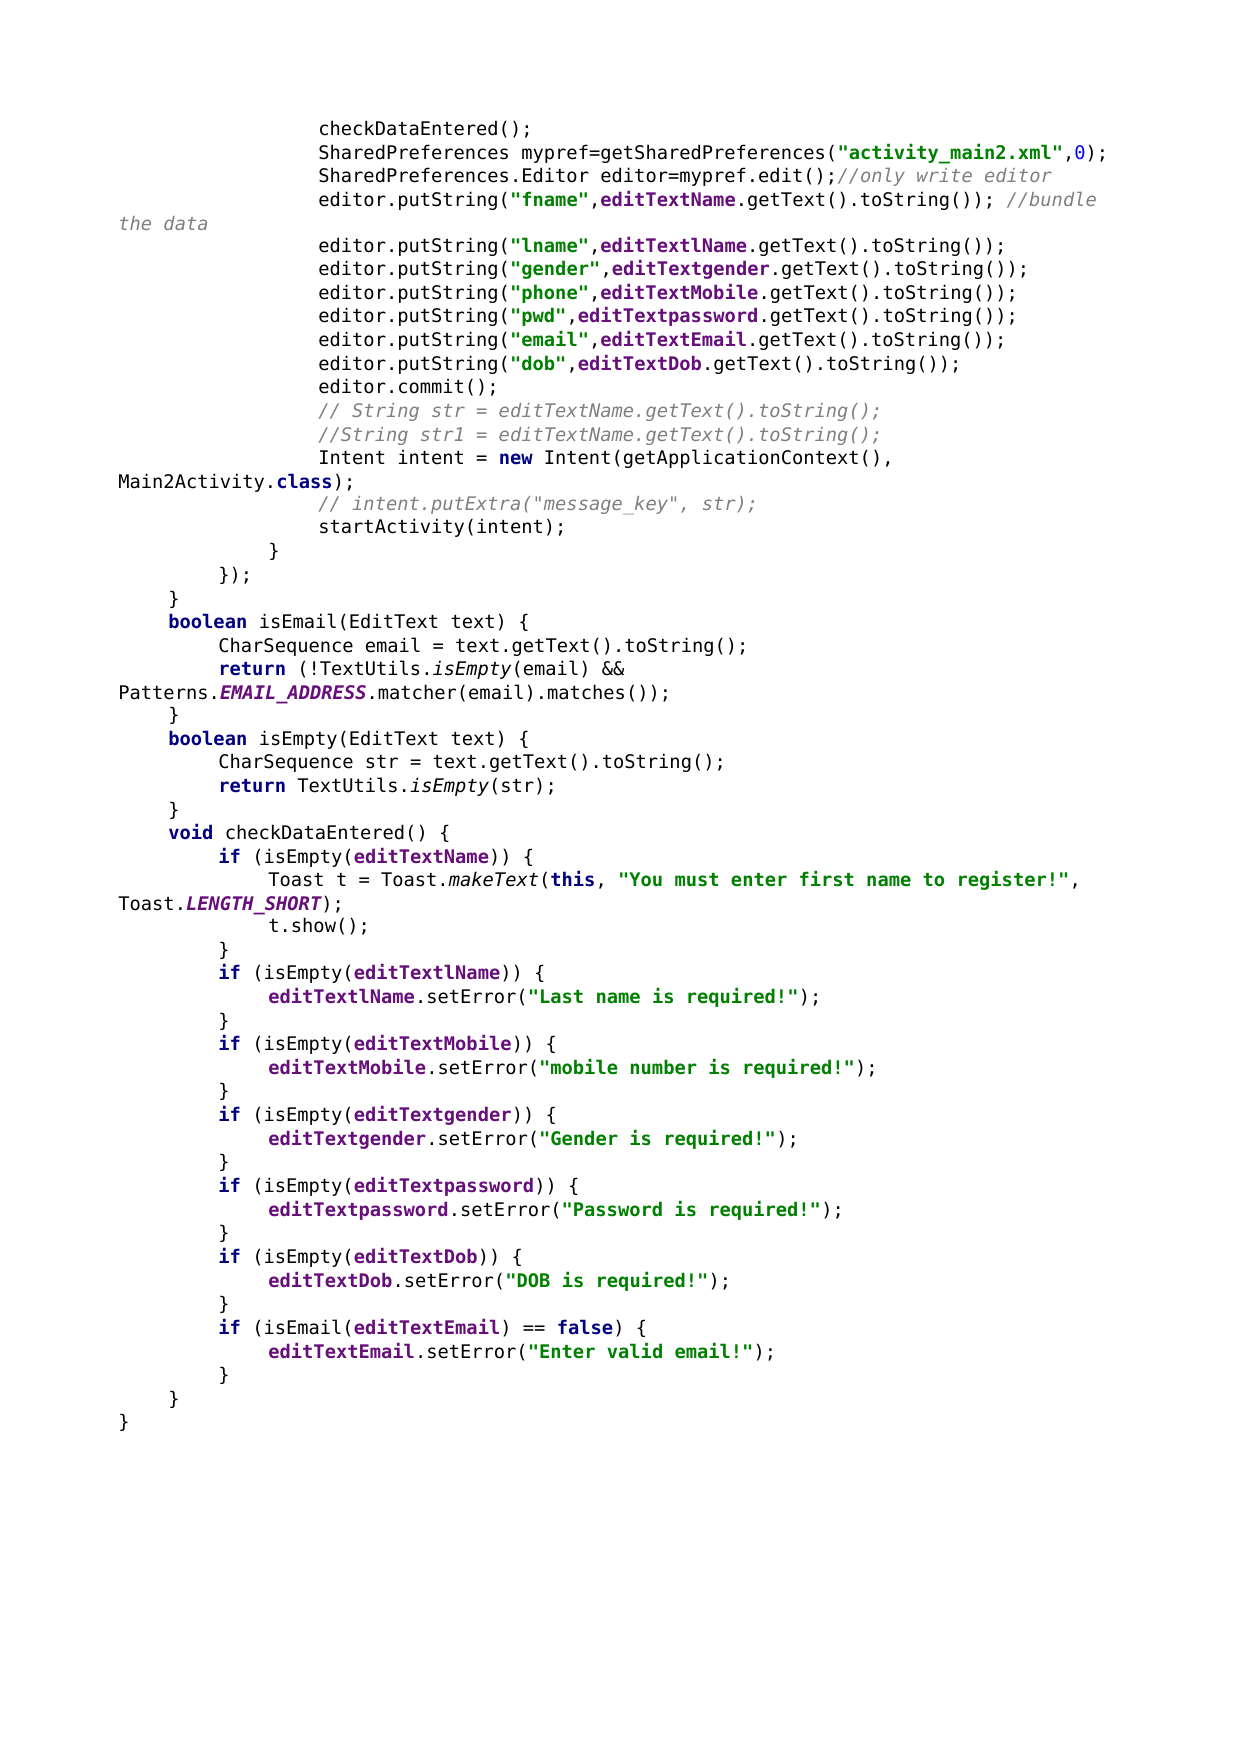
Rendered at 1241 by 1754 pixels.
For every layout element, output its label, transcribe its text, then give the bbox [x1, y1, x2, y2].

text if (isEmpty(editTextgender)) { [118, 1104, 1122, 1128]
text editTextgender.setError("Gender is required!"); [118, 1128, 1122, 1151]
text }); [118, 564, 1122, 587]
text editTextEmail.setError("Enter valid email!"); [118, 1341, 1122, 1364]
text editTextMobile.setError("mobile number is required!"); [118, 1057, 1122, 1081]
text } [118, 1412, 1122, 1433]
text } [118, 1388, 1122, 1412]
text SharedPreferences.Editor editor=mypref.edit();//only write editor [118, 165, 1122, 189]
text Intent intent = new Intent(getApplicationContext(), Main2Activity.class); [118, 447, 1122, 493]
text editor.putString("gender",editTextgender.getText().toString()); [118, 258, 1122, 282]
text SharedPreferences mypref=getSharedPreferences("activity_main2.xml",0); [118, 142, 1122, 165]
text if (isEmpty(editTextMobile)) { [118, 1033, 1122, 1057]
text if (isEmpty(editTextlName)) { [118, 962, 1122, 986]
text if (isEmpty(editTextpassword)) { [118, 1175, 1122, 1199]
text } [118, 798, 1122, 822]
text } [118, 587, 1122, 611]
text return TextUtils.isEmpty(str); [118, 775, 1122, 798]
text if (isEmpty(editTextDob)) { [118, 1246, 1122, 1270]
text editor.putString("fname",editTextName.getText().toString()); //bundle the data [118, 189, 1122, 234]
text //String str1 = editTextName.getText().toString(); [118, 424, 1122, 447]
text editTextlName.setError("Last name is required!"); [118, 986, 1122, 1009]
text editor.putString("pwd",editTextpassword.getText().toString()); [118, 306, 1122, 329]
text editor.putString("email",editTextEmail.getText().toString()); [118, 329, 1122, 353]
text t.show(); [118, 915, 1122, 939]
text } [118, 1081, 1122, 1104]
text if (isEmpty(editTextName)) { [118, 846, 1122, 869]
text checkDataEntered(); [118, 118, 1122, 142]
text } [118, 939, 1122, 962]
text } [118, 1364, 1122, 1388]
text } [118, 704, 1122, 728]
text } [118, 1222, 1122, 1246]
text Toast t = Toast.makeText(this, "You must enter first name to register!", Toast.LENGTH_SHORT); [118, 869, 1122, 915]
text void checkDataEntered() { [118, 822, 1122, 846]
text startActivity(intent); [118, 517, 1122, 540]
text editTextDob.setError("DOB is required!"); [118, 1270, 1122, 1293]
text editor.commit(); [118, 376, 1122, 400]
text // String str = editTextName.getText().toString(); [118, 400, 1122, 424]
text } [118, 1293, 1122, 1317]
text CharSequence str = text.getText().toString(); [118, 751, 1122, 775]
text return (!TextUtils.isEmpty(email) && Patterns.EMAIL_ADDRESS.matcher(email).matches()); [118, 658, 1122, 704]
text editTextpassword.setError("Password is required!"); [118, 1199, 1122, 1222]
text if (isEmail(editTextEmail) == false) { [118, 1317, 1122, 1341]
text editor.putString("phone",editTextMobile.getText().toString()); [118, 282, 1122, 306]
text boolean isEmpty(EditText text) { [118, 728, 1122, 751]
text CharSequence email = text.getText().toString(); [118, 635, 1122, 658]
text editor.putString("dob",editTextDob.getText().toString()); [118, 353, 1122, 376]
text } [118, 1151, 1122, 1175]
text // intent.putExtra("message_key", str); [118, 493, 1122, 517]
text } [118, 540, 1122, 564]
text editor.putString("lname",editTextlName.getText().toString()); [118, 234, 1122, 258]
text } [118, 1009, 1122, 1033]
text boolean isEmail(EditText text) { [118, 611, 1122, 635]
